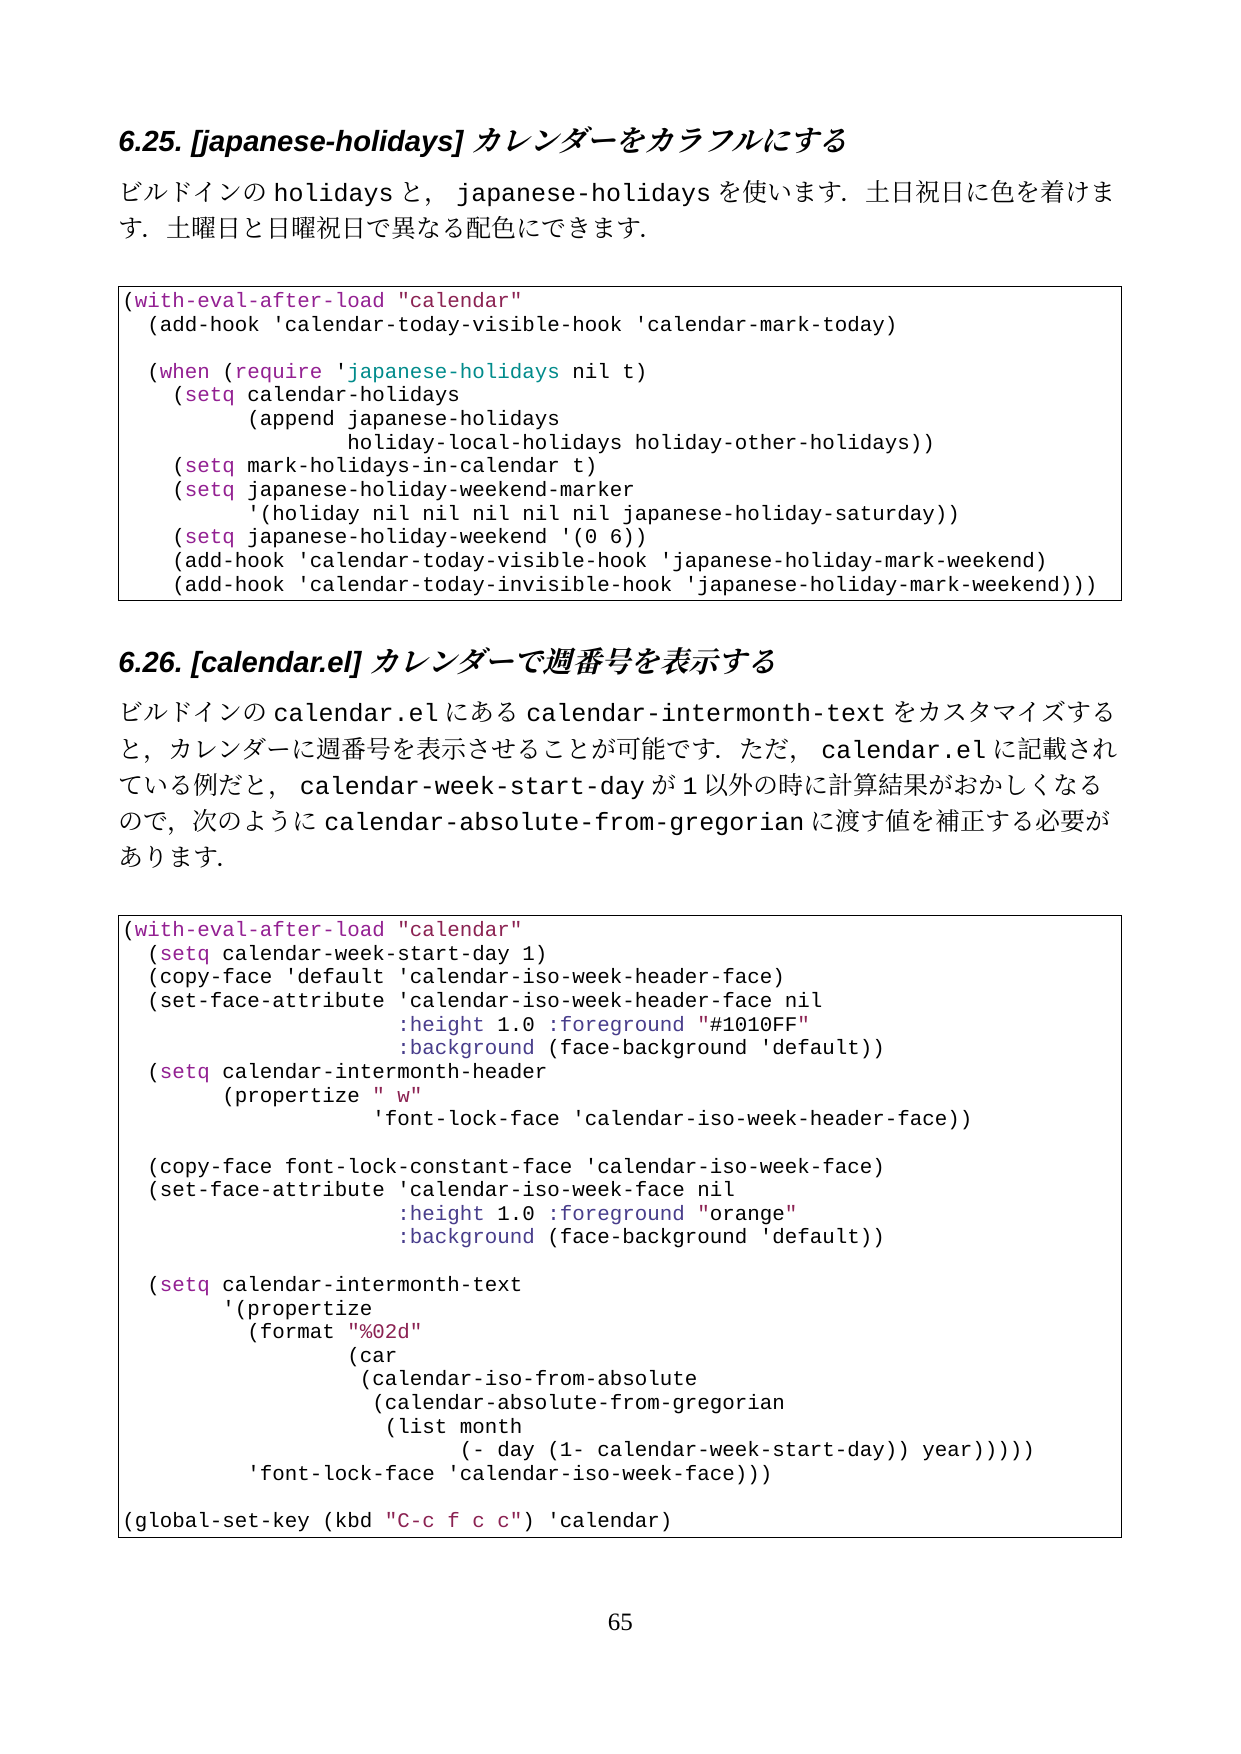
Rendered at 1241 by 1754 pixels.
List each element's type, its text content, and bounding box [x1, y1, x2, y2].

text (calendar-iso-from-absolute [119, 1364, 1121, 1388]
text (format "%02d" [119, 1317, 1121, 1341]
text '(holiday nil nil nil nil nil japanese-holiday-saturday)) [119, 499, 1121, 522]
text (set-face-attribute 'calendar-iso-week-header-face nil [119, 986, 1121, 1010]
text (setq mark-holidays-in-calendar t) [119, 451, 1121, 475]
text (list month [119, 1412, 1121, 1435]
subtitle [calendar.el] カレンダーで週番号を表示する [118, 639, 1122, 681]
text (copy-face font-lock-constant-face 'calendar-iso-week-face) [119, 1152, 1121, 1175]
text (setq calendar-intermonth-text [119, 1270, 1121, 1293]
text :height 1.0 :foreground "orange" [119, 1199, 1121, 1223]
text (add-hook 'calendar-today-visible-hook 'calendar-mark-today) [119, 309, 1121, 333]
text 'font-lock-face 'calendar-iso-week-face))) [119, 1459, 1121, 1483]
text (car [119, 1341, 1121, 1364]
text (with-eval-after-load "calendar" [119, 916, 1121, 939]
text ビルドインの holidays と， japanese-holidays を使います．土日祝日に色を着けます．土曜日と日曜祝日で異なる配色にできます． [118, 172, 1122, 273]
text holiday-local-holidays holiday-other-holidays)) [119, 428, 1121, 451]
text (- day (1- calendar-week-start-day)) year))))) [119, 1435, 1121, 1459]
subtitle [japanese-holidays] カレンダーをカラフルにする [118, 118, 1122, 160]
text :background (face-background 'default)) [119, 1223, 1121, 1246]
text (setq japanese-holiday-weekend-marker [119, 475, 1121, 499]
text (set-face-attribute 'calendar-iso-week-face nil [119, 1175, 1121, 1199]
text (setq calendar-week-start-day 1) [119, 939, 1121, 962]
text :height 1.0 :foreground "#1010FF" [119, 1010, 1121, 1033]
text (add-hook 'calendar-today-invisible-hook 'japanese-holiday-mark-weekend))) [119, 570, 1121, 600]
text (setq calendar-intermonth-header [119, 1057, 1121, 1081]
text (when (require 'japanese-holidays nil t) [119, 357, 1121, 381]
text 'font-lock-face 'calendar-iso-week-header-face)) [119, 1104, 1121, 1128]
text ビルドインの calendar.el にある calendar-intermonth-text をカスタマイズすると，カレンダーに週番号を表示させることが可能です．ただ， calendar.el に記載されている例だと， calendar-week-start-day が 1 以外の時に計算結果がおかしくなるので，次のように calendar-absolute-from-gregorian に渡す値を補正する必要があります． [118, 693, 1122, 903]
text (append japanese-holidays [119, 404, 1121, 428]
text (copy-face 'default 'calendar-iso-week-header-face) [119, 962, 1121, 986]
text (calendar-absolute-from-gregorian [119, 1388, 1121, 1412]
text (add-hook 'calendar-today-visible-hook 'japanese-holiday-mark-weekend) [119, 546, 1121, 570]
text (propertize " w" [119, 1081, 1121, 1104]
text (global-set-key (kbd "C-c f c c") 'calendar) [119, 1506, 1121, 1537]
text (with-eval-after-load "calendar" [119, 287, 1121, 309]
text (setq calendar-holidays [119, 381, 1121, 404]
text :background (face-background 'default)) [119, 1033, 1121, 1057]
text (setq japanese-holiday-weekend '(0 6)) [119, 522, 1121, 546]
text '(propertize [119, 1293, 1121, 1317]
